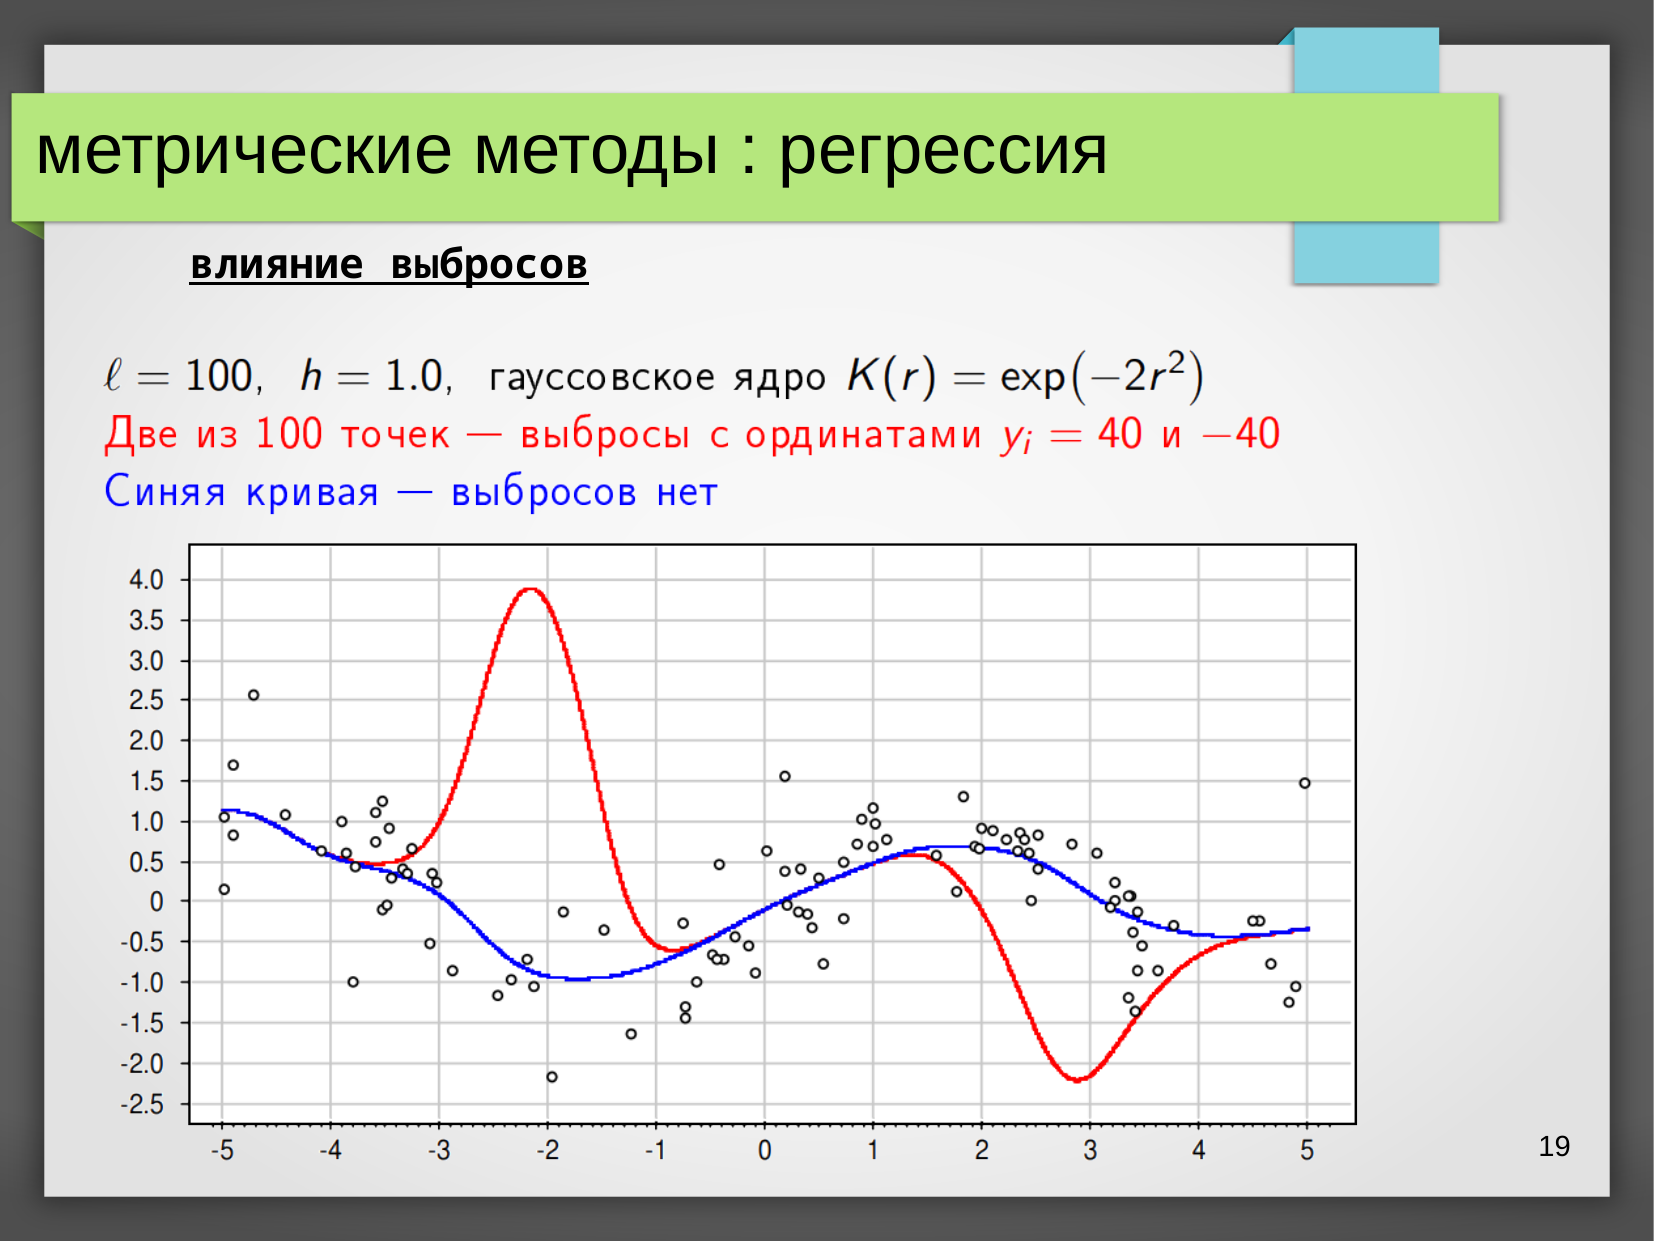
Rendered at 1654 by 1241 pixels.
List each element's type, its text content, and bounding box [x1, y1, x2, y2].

title метрические методы : регрессия [35, 108, 1170, 190]
picture [0, 0, 1654, 1241]
subtitle влияние выбросов [188, 236, 1193, 289]
